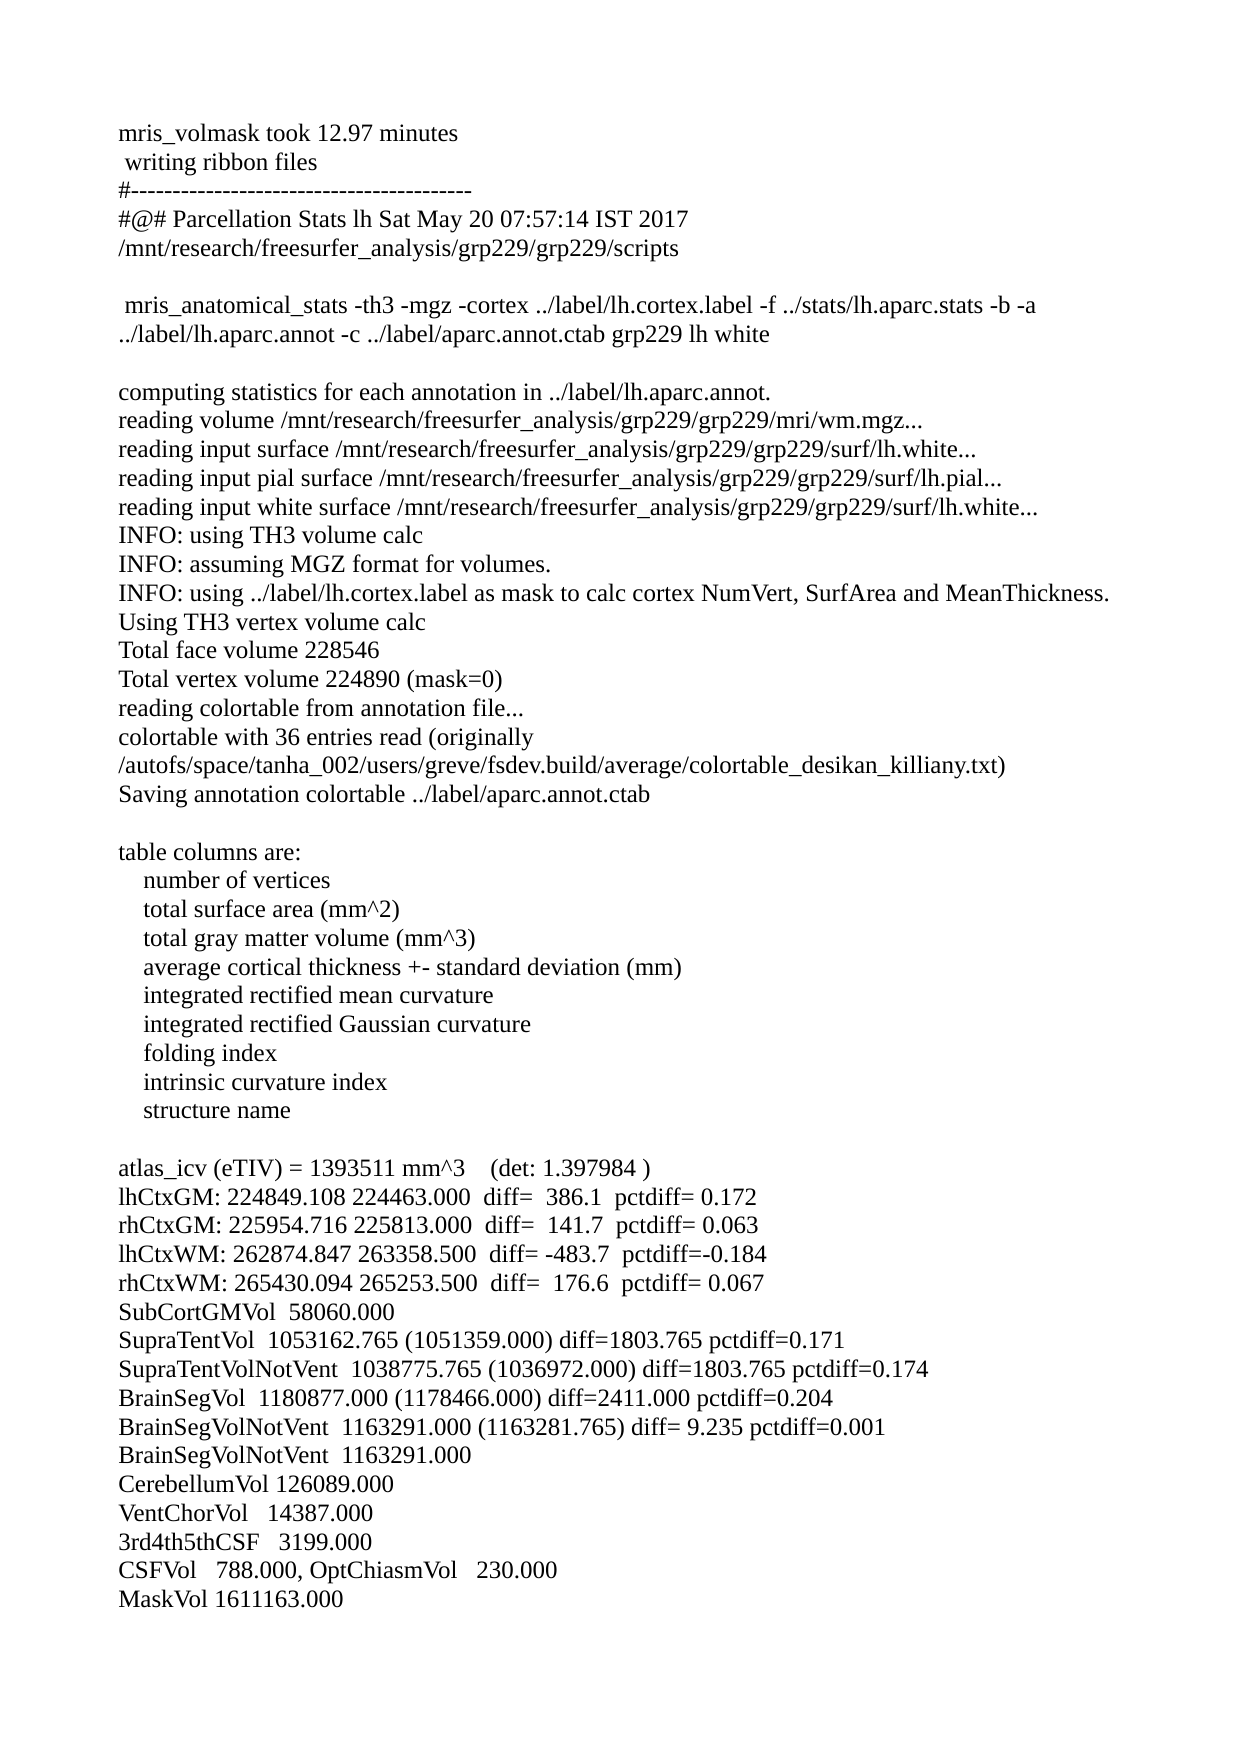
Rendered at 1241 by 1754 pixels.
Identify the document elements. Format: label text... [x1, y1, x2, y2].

text integrated rectified mean curvature [118, 981, 1122, 1009]
text INFO: using ../label/lh.cortex.label as mask to calc cortex NumVert, SurfArea and MeanThickness. [118, 578, 1122, 607]
text Saving annotation colortable ../label/aparc.annot.ctab [118, 779, 1122, 808]
text CSFVol 788.000, OptChiasmVol 230.000 [118, 1556, 1122, 1584]
text MaskVol 1611163.000 [118, 1584, 1122, 1613]
text SupraTentVol 1053162.765 (1051359.000) diff=1803.765 pctdiff=0.171 [118, 1326, 1122, 1354]
text integrated rectified Gaussian curvature [118, 1009, 1122, 1038]
text INFO: assuming MGZ format for volumes. [118, 549, 1122, 578]
text writing ribbon files [118, 147, 1122, 176]
text BrainSegVolNotVent 1163291.000 (1163281.765) diff= 9.235 pctdiff=0.001 [118, 1412, 1122, 1441]
text #----------------------------------------- [118, 176, 1122, 204]
text INFO: using TH3 volume calc [118, 521, 1122, 549]
text rhCtxWM: 265430.094 265253.500 diff= 176.6 pctdiff= 0.067 [118, 1268, 1122, 1297]
text reading input white surface /mnt/research/freesurfer_analysis/grp229/grp229/surf/lh.white... [118, 492, 1122, 521]
text lhCtxGM: 224849.108 224463.000 diff= 386.1 pctdiff= 0.172 [118, 1182, 1122, 1211]
text reading volume /mnt/research/freesurfer_analysis/grp229/grp229/mri/wm.mgz... [118, 406, 1122, 434]
text structure name [118, 1096, 1122, 1124]
text lhCtxWM: 262874.847 263358.500 diff= -483.7 pctdiff=-0.184 [118, 1239, 1122, 1268]
text reading colortable from annotation file... [118, 693, 1122, 722]
text BrainSegVol 1180877.000 (1178466.000) diff=2411.000 pctdiff=0.204 [118, 1383, 1122, 1412]
text total gray matter volume (mm^3) [118, 923, 1122, 952]
text Total vertex volume 224890 (mask=0) [118, 664, 1122, 693]
text mris_anatomical_stats -th3 -mgz -cortex ../label/lh.cortex.label -f ../stats/lh.aparc.stats -b -a ../label/lh.aparc.annot -c ../label/aparc.annot.ctab grp229 lh white [118, 291, 1122, 348]
text reading input surface /mnt/research/freesurfer_analysis/grp229/grp229/surf/lh.white... [118, 434, 1122, 463]
text colortable with 36 entries read (originally /autofs/space/tanha_002/users/greve/fsdev.build/average/colortable_desikan_killiany.txt) [118, 722, 1122, 779]
text rhCtxGM: 225954.716 225813.000 diff= 141.7 pctdiff= 0.063 [118, 1211, 1122, 1239]
text CerebellumVol 126089.000 [118, 1469, 1122, 1498]
text intrinsic curvature index [118, 1067, 1122, 1096]
text 3rd4th5thCSF 3199.000 [118, 1527, 1122, 1556]
text #@# Parcellation Stats lh Sat May 20 07:57:14 IST 2017 [118, 204, 1122, 233]
text SupraTentVolNotVent 1038775.765 (1036972.000) diff=1803.765 pctdiff=0.174 [118, 1354, 1122, 1383]
text SubCortGMVol 58060.000 [118, 1297, 1122, 1326]
text computing statistics for each annotation in ../label/lh.aparc.annot. [118, 377, 1122, 406]
text VentChorVol 14387.000 [118, 1498, 1122, 1527]
text number of vertices [118, 866, 1122, 894]
text atlas_icv (eTIV) = 1393511 mm^3 (det: 1.397984 ) [118, 1153, 1122, 1182]
text reading input pial surface /mnt/research/freesurfer_analysis/grp229/grp229/surf/lh.pial... [118, 463, 1122, 492]
text mris_volmask took 12.97 minutes [118, 118, 1122, 147]
text Total face volume 228546 [118, 636, 1122, 664]
text BrainSegVolNotVent 1163291.000 [118, 1441, 1122, 1469]
text total surface area (mm^2) [118, 894, 1122, 923]
text table columns are: [118, 837, 1122, 866]
text Using TH3 vertex volume calc [118, 607, 1122, 636]
text folding index [118, 1038, 1122, 1067]
text /mnt/research/freesurfer_analysis/grp229/grp229/scripts [118, 233, 1122, 262]
text average cortical thickness +- standard deviation (mm) [118, 952, 1122, 981]
